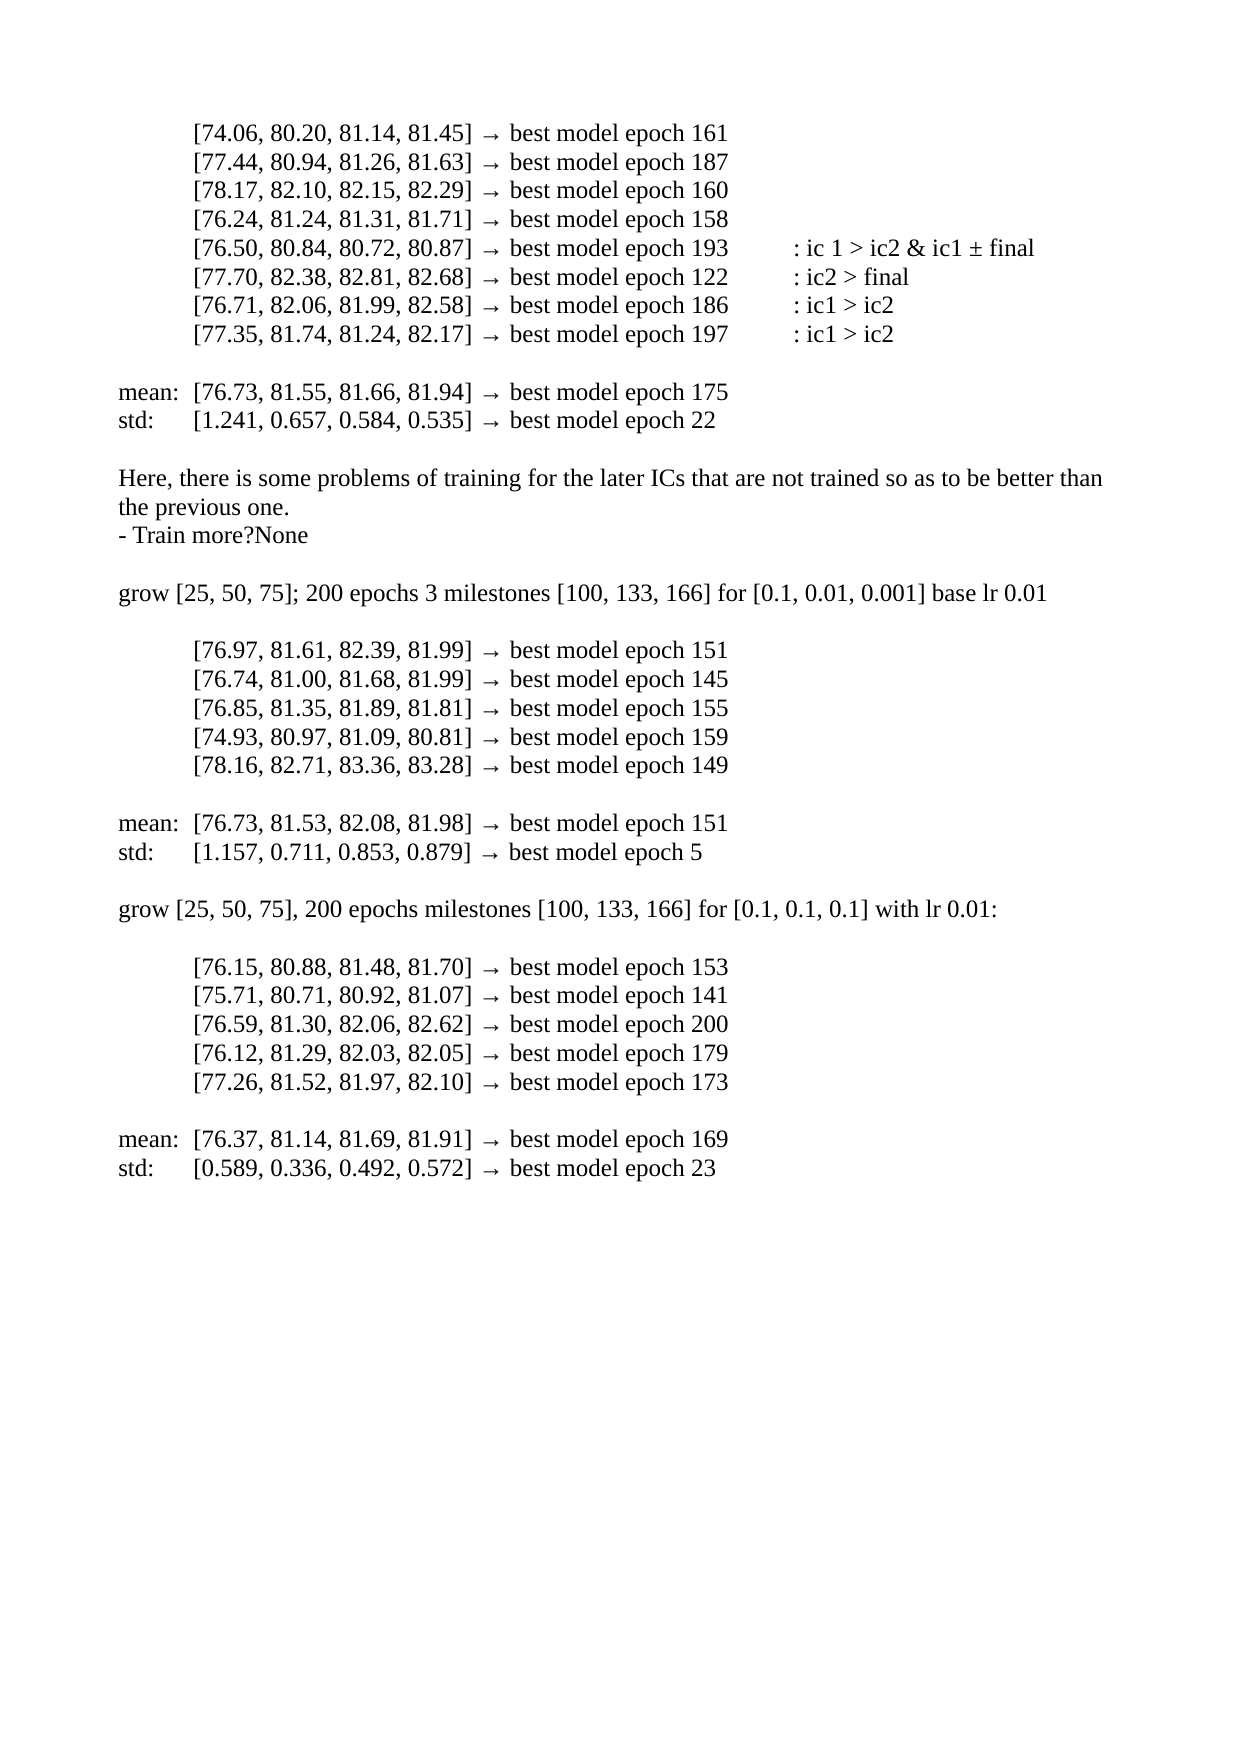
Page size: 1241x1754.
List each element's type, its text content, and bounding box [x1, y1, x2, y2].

text [76.74, 81.00, 81.68, 81.99] → best model epoch 145 [118, 664, 1122, 693]
text [76.71, 82.06, 81.99, 82.58] → best model epoch 186 : ic1 > ic2 [118, 291, 1122, 319]
text [77.35, 81.74, 81.24, 82.17] → best model epoch 197 : ic1 > ic2 [118, 319, 1122, 348]
text [76.50, 80.84, 80.72, 80.87] → best model epoch 193 : ic 1 > ic2 & ic1 ± final [118, 233, 1122, 262]
text mean: [76.73, 81.55, 81.66, 81.94] → best model epoch 175 [118, 377, 1122, 406]
text [76.24, 81.24, 81.31, 81.71] → best model epoch 158 [118, 204, 1122, 233]
text grow [25, 50, 75]; 200 epochs 3 milestones [100, 133, 166] for [0.1, 0.01, 0.001] base lr 0.01 [118, 578, 1122, 607]
text [74.06, 80.20, 81.14, 81.45] → best model epoch 161 [118, 118, 1122, 147]
text [77.70, 82.38, 82.81, 82.68] → best model epoch 122 : ic2 > final [118, 262, 1122, 291]
text [76.59, 81.30, 82.06, 82.62] → best model epoch 200 [118, 1009, 1122, 1038]
text Here, there is some problems of training for the later ICs that are not trained so as to be better than the previous one. [118, 463, 1122, 521]
text std: [0.589, 0.336, 0.492, 0.572] → best model epoch 23 [118, 1153, 1122, 1182]
text mean: [76.37, 81.14, 81.69, 81.91] → best model epoch 169 [118, 1124, 1122, 1153]
text mean: [76.73, 81.53, 82.08, 81.98] → best model epoch 151 [118, 808, 1122, 837]
text [77.44, 80.94, 81.26, 81.63] → best model epoch 187 [118, 147, 1122, 176]
text [77.26, 81.52, 81.97, 82.10] → best model epoch 173 [118, 1067, 1122, 1096]
text [74.93, 80.97, 81.09, 80.81] → best model epoch 159 [118, 722, 1122, 751]
text [76.85, 81.35, 81.89, 81.81] → best model epoch 155 [118, 693, 1122, 722]
text [78.16, 82.71, 83.36, 83.28] → best model epoch 149 [118, 751, 1122, 779]
text std: [1.157, 0.711, 0.853, 0.879] → best model epoch 5 [118, 837, 1122, 866]
text std: [1.241, 0.657, 0.584, 0.535] → best model epoch 22 [118, 406, 1122, 434]
text [76.15, 80.88, 81.48, 81.70] → best model epoch 153 [118, 952, 1122, 981]
text [76.12, 81.29, 82.03, 82.05] → best model epoch 179 [118, 1038, 1122, 1067]
text grow [25, 50, 75], 200 epochs milestones [100, 133, 166] for [0.1, 0.1, 0.1] with lr 0.01: [118, 894, 1122, 923]
text [78.17, 82.10, 82.15, 82.29] → best model epoch 160 [118, 176, 1122, 204]
text [75.71, 80.71, 80.92, 81.07] → best model epoch 141 [118, 981, 1122, 1009]
text [76.97, 81.61, 82.39, 81.99] → best model epoch 151 [118, 636, 1122, 664]
text - Train more?None [118, 521, 1122, 549]
